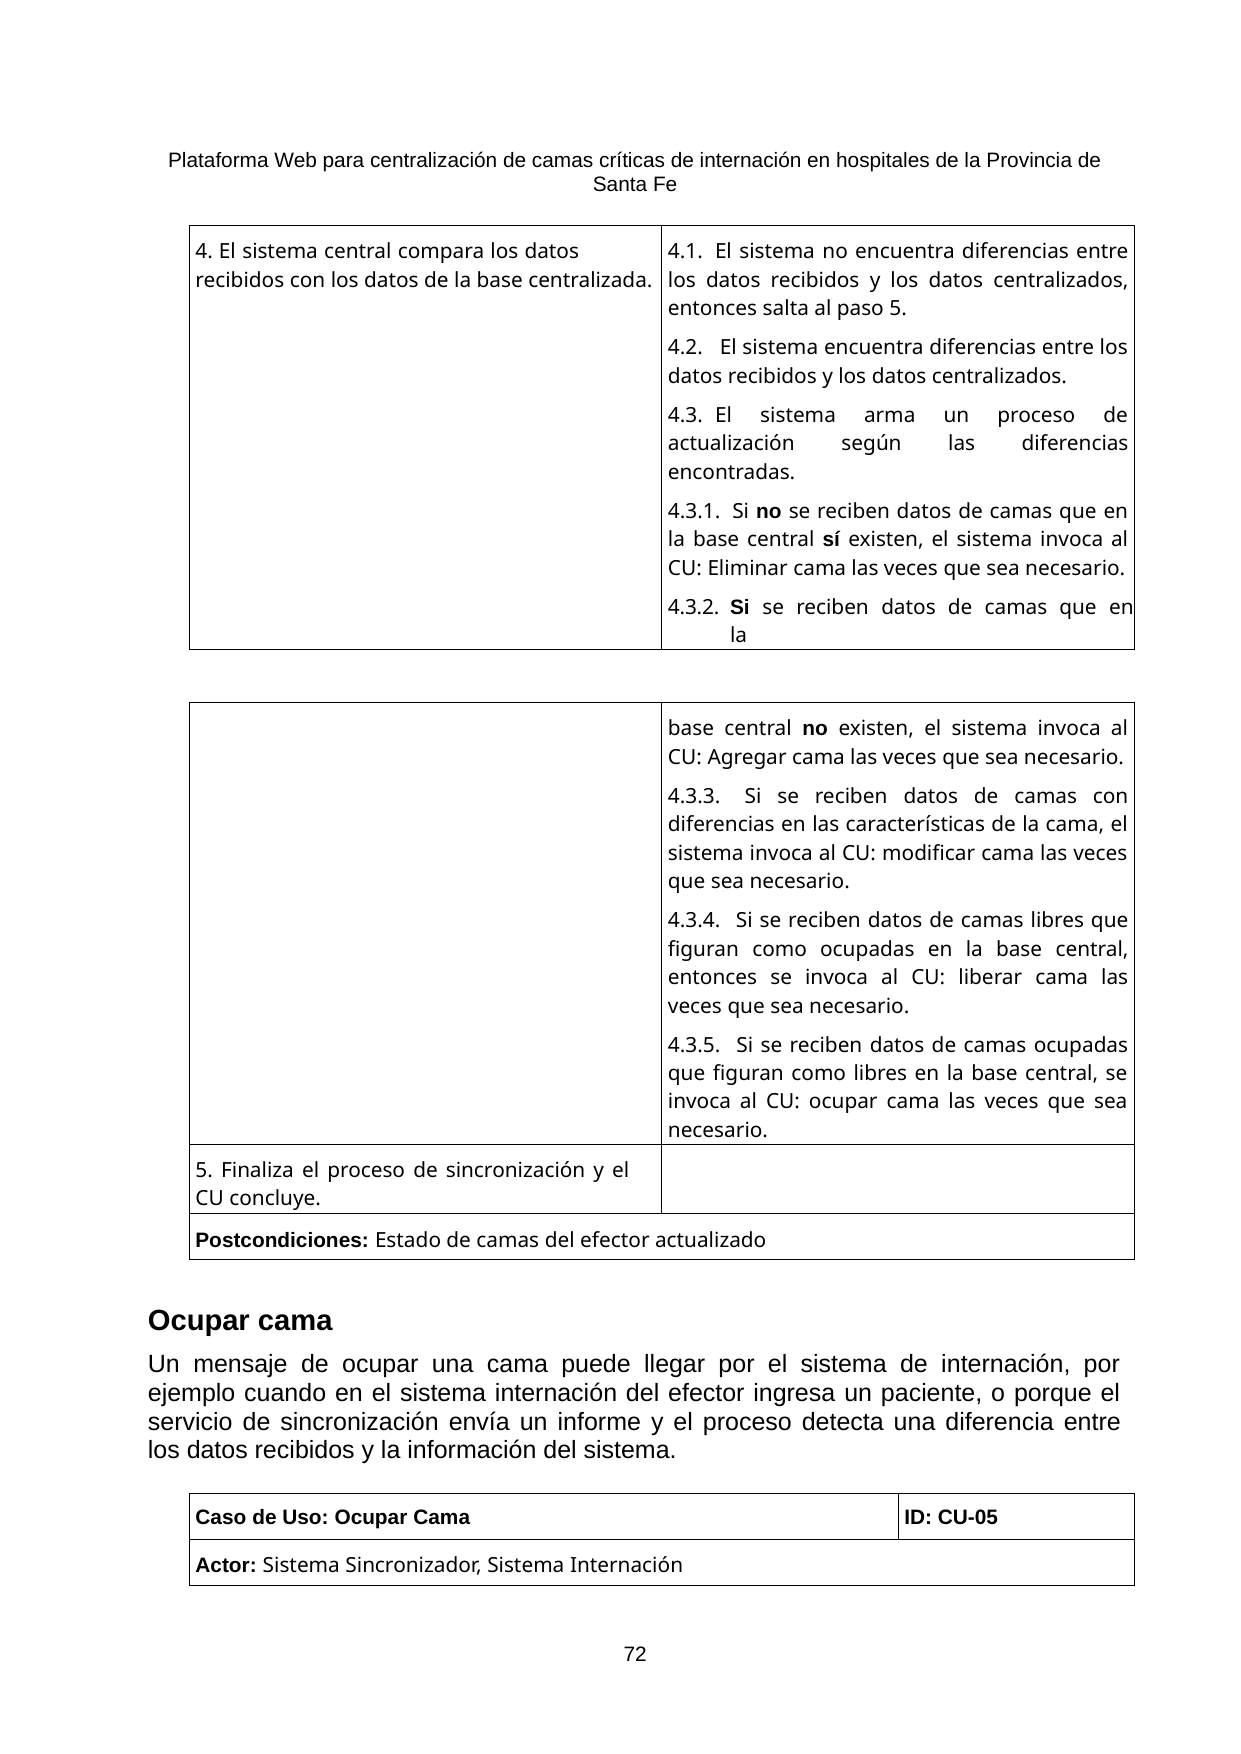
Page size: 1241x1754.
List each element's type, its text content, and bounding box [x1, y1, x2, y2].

table_header ID: CU-05 [899, 1494, 1134, 1539]
table_cell El sistema no encuentra diferencias entre los datos recibidos y los datos centralizados, entonces salta al paso 5. El sistema encuentra diferencias entre los datos recibidos y los datos centralizados. El sistema arma un proceso de actualización según las diferencias encontradas. Si no se reciben datos de camas que en la base central sí existen, el sistema invoca al CU: Eliminar cama las veces que sea necesario. Si se reciben datos de camas que en la [662, 226, 1134, 649]
table_cell 4. El sistema central compara los datos recibidos con los datos de la base centralizada. [190, 226, 661, 649]
table_cell 5. Finaliza el proceso de sincronización y el CU concluye. [190, 1145, 661, 1213]
table_header [190, 703, 661, 1143]
text Un mensaje de ocupar una cama puede llegar por el sistema de internación, por ejemplo cuando en el sistema internación del efector ingresa un paciente, o porque el servicio de sincronización envía un informe y el proceso detecta una diferencia entre los datos recibidos y la información del sistema. [148, 1349, 1122, 1464]
table_cell Actor: Sistema Sincronizador, Sistema Internación [190, 1540, 1134, 1585]
table_cell [662, 1145, 1134, 1213]
table_header base central no existen, el sistema invoca al CU: Agregar cama las veces que sea necesario. Si se reciben datos de camas con diferencias en las características de la cama, el sistema invoca al CU: modificar cama las veces que sea necesario. Si se reciben datos de camas libres que figuran como ocupadas en la base central, entonces se invoca al CU: liberar cama las veces que sea necesario. Si se reciben datos de camas ocupadas que figuran como libres en la base central, se invoca al CU: ocupar cama las veces que sea necesario. [662, 703, 1134, 1143]
subtitle Ocupar cama [148, 1303, 1122, 1337]
table_cell Postcondiciones: Estado de camas del efector actualizado [190, 1214, 1134, 1259]
table_header Caso de Uso: Ocupar Cama [190, 1494, 898, 1539]
